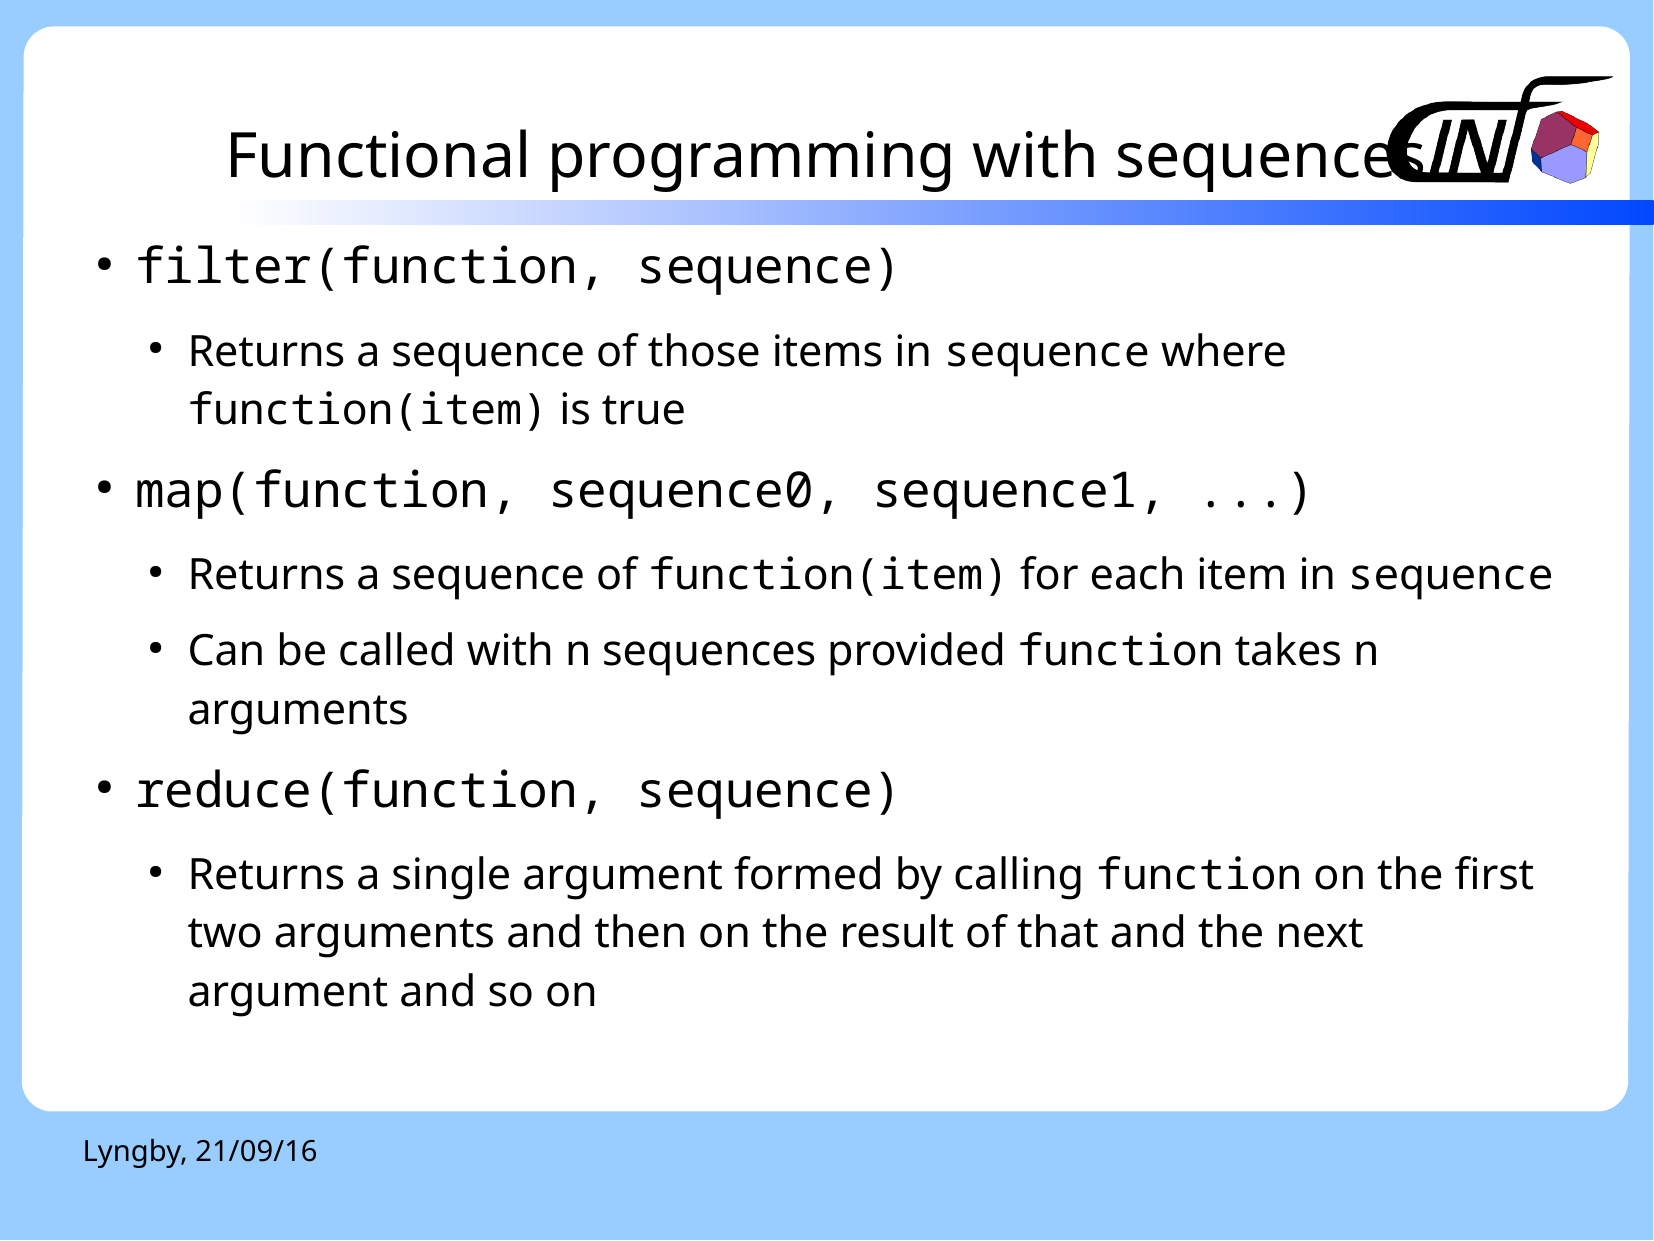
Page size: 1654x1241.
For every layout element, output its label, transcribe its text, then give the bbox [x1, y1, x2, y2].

picture [1571, 76, 1613, 184]
list filter(function, sequence) Returns a sequence of those items in sequence where function(item) is true map(function, sequence0, sequence1, ...) Returns a sequence of function(item) for each item in sequence Can be called with n sequences provided function takes n arguments reduce(function, sequence) Returns a single argument formed by calling function on the first two arguments and then on the result of that and the next argument and so on [82, 231, 1571, 1079]
title Functional programming with sequences [82, 49, 1571, 231]
